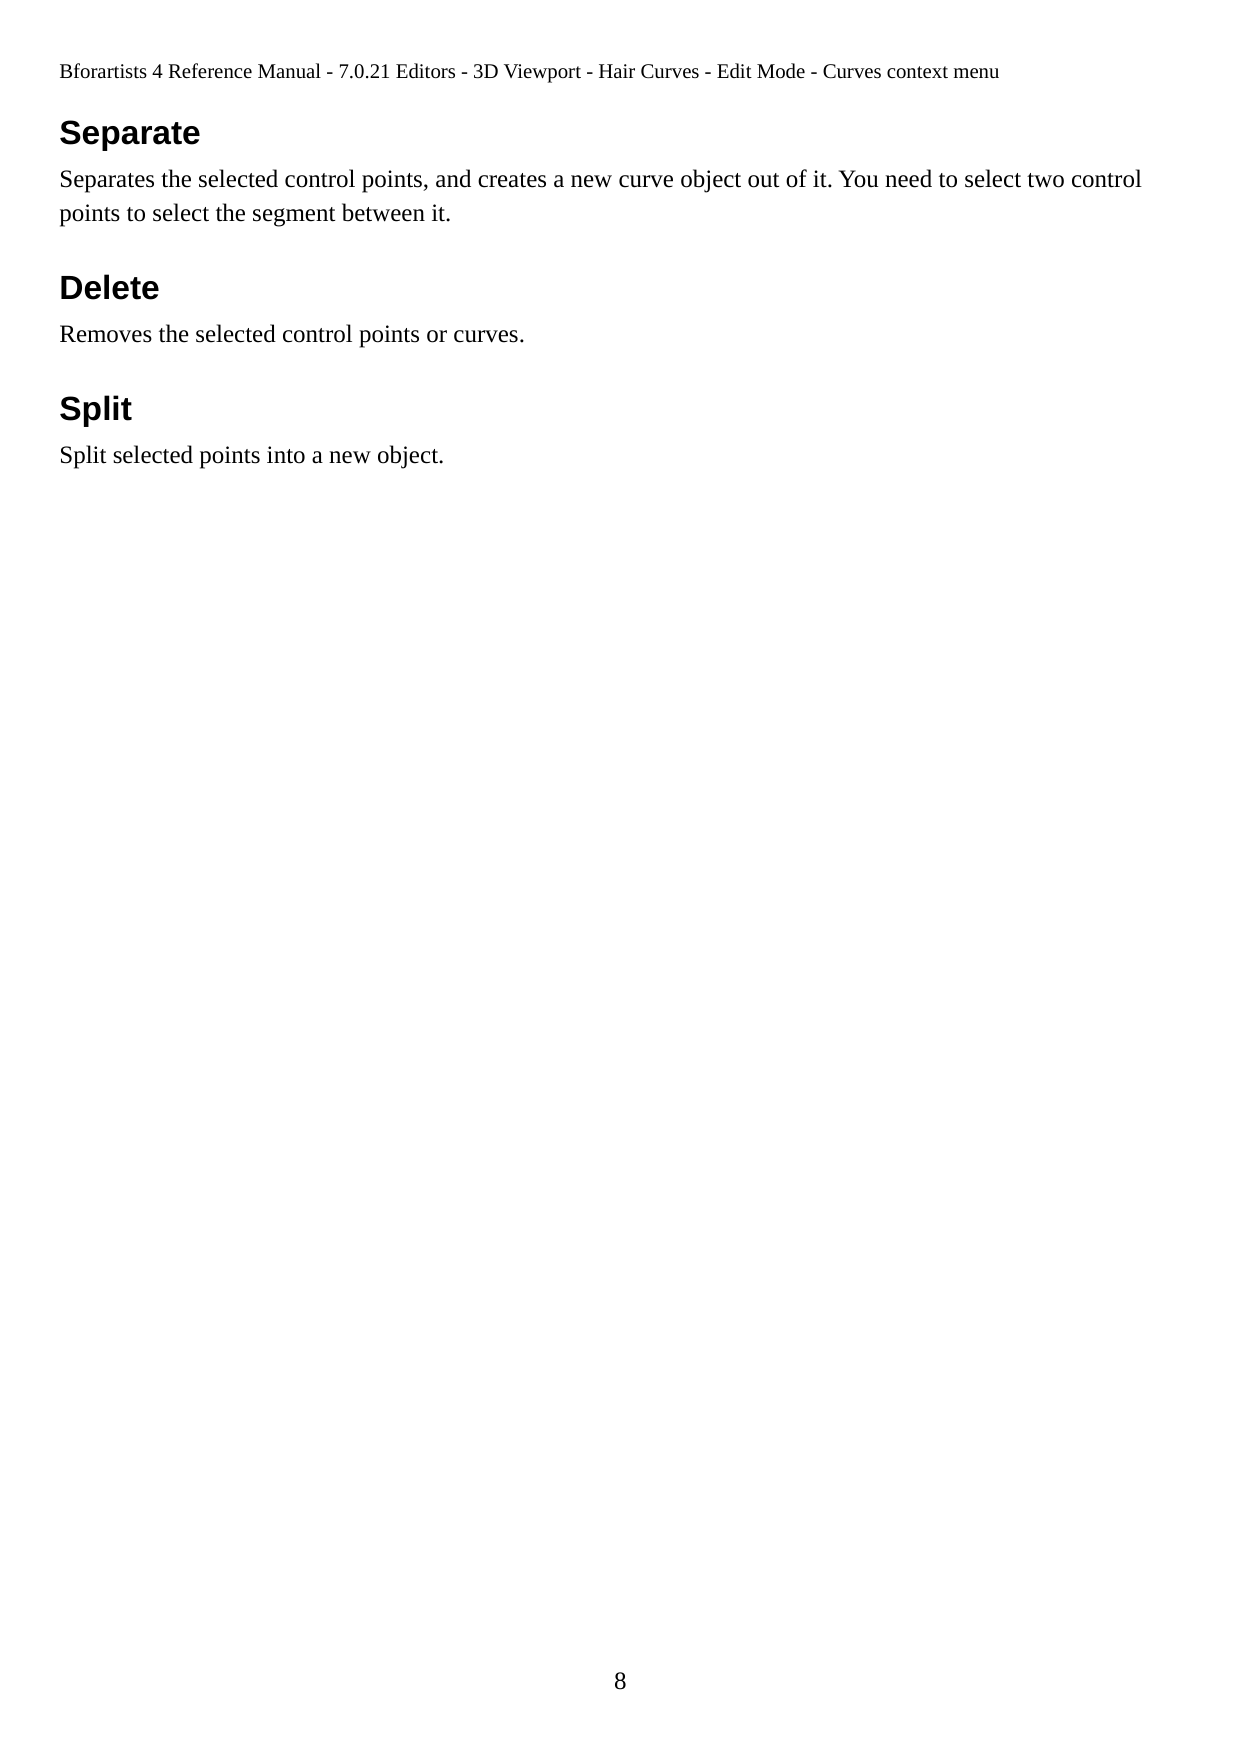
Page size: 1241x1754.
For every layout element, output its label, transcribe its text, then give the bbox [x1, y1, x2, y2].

subtitle Delete [59, 268, 1181, 307]
text Separates the selected control points, and creates a new curve object out of it. You need to select two control points to select the segment between it. [59, 164, 1181, 227]
text Removes the selected control points or curves. [59, 319, 1181, 348]
subtitle Separate [59, 113, 1181, 151]
subtitle Split [59, 389, 1181, 428]
text Split selected points into a new object. [59, 440, 1181, 469]
